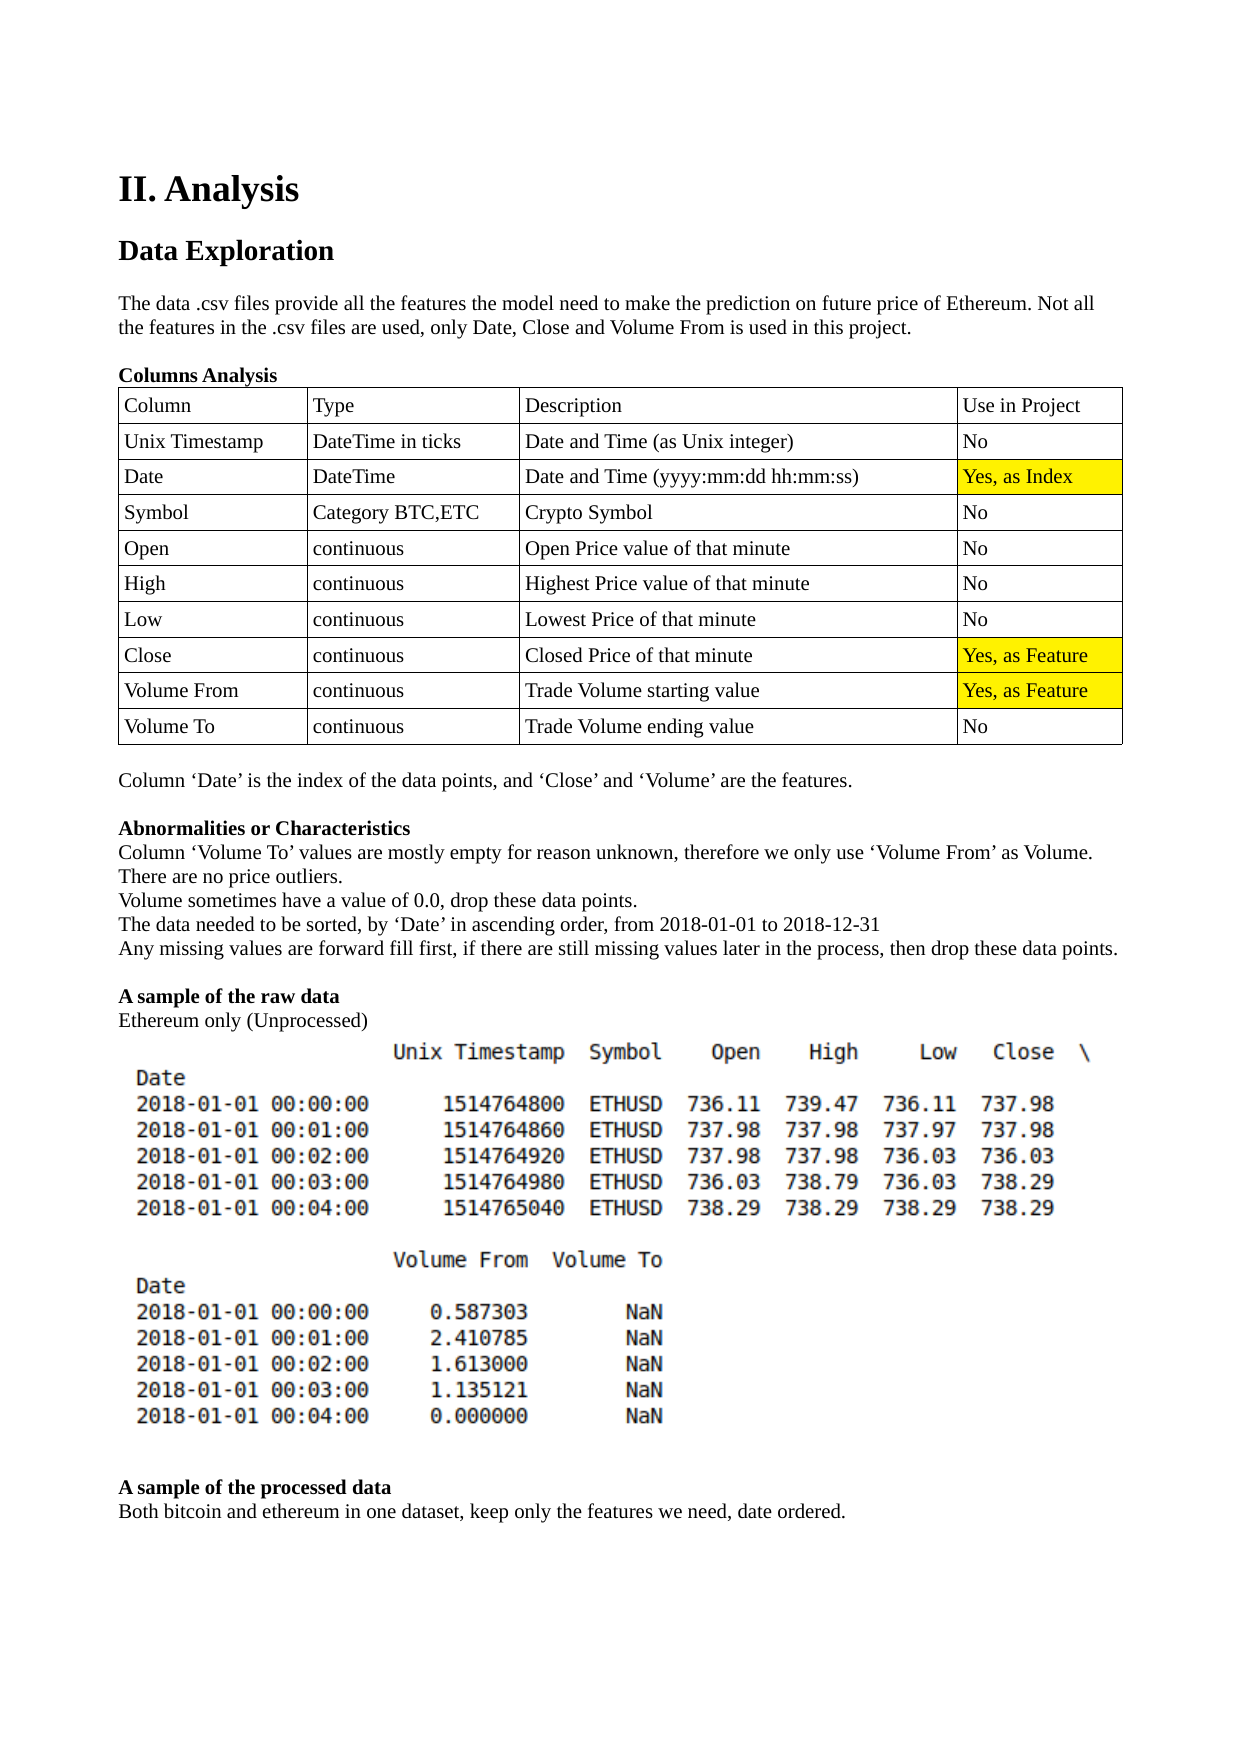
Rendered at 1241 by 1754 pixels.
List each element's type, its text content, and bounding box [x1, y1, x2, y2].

table_cell Trade Volume starting value [520, 673, 957, 708]
table_cell No [958, 566, 1122, 601]
table_cell Category BTC,ETC [308, 495, 519, 530]
table_cell Crypto Symbol [520, 495, 957, 530]
text A sample of the processed data [118, 1475, 1122, 1499]
table_cell Lowest Price of that minute [520, 602, 957, 637]
text Column ‘Date’ is the index of the data points, and ‘Close’ and ‘Volume’ are the features. [118, 768, 1122, 792]
table_cell Open Price value of that minute [520, 531, 957, 565]
table_cell Date and Time (yyyy:mm:dd hh:mm:ss) [520, 460, 957, 494]
table_cell Volume From [119, 673, 307, 708]
table_cell DateTime in ticks [308, 424, 519, 458]
table_cell Closed Price of that minute [520, 638, 957, 672]
text The data .csv files provide all the features the model need to make the prediction on future price of Ethereum. Not all the features in the .csv files are used, only Date, Close and Volume From is used in this project. [118, 291, 1122, 339]
subtitle Data Exploration [118, 233, 1122, 267]
table_cell Highest Price value of that minute [520, 566, 957, 601]
table_cell Volume To [119, 709, 307, 743]
table_cell continuous [308, 566, 519, 601]
table_cell Yes, as Feature [958, 638, 1122, 672]
text Abnormalities or Characteristics [118, 816, 1122, 840]
text Column ‘Volume To’ values are mostly empty for reason unknown, therefore we only use ‘Volume From’ as Volume. [118, 840, 1122, 864]
table_header Type [308, 388, 519, 423]
table_cell Trade Volume ending value [520, 709, 957, 743]
table_cell Date and Time (as Unix integer) [520, 424, 957, 458]
table_cell No [958, 495, 1122, 530]
text Volume sometimes have a value of 0.0, drop these data points. [118, 888, 1122, 912]
table_cell Low [119, 602, 307, 637]
table_cell High [119, 566, 307, 601]
picture [118, 1032, 1123, 1451]
table_cell Symbol [119, 495, 307, 530]
table_cell DateTime [308, 460, 519, 494]
table_cell Date [119, 460, 307, 494]
text Ethereum only (Unprocessed) [118, 1008, 1122, 1032]
table_cell Close [119, 638, 307, 672]
text There are no price outliers. [118, 864, 1122, 888]
table_cell No [958, 424, 1122, 458]
table_cell No [958, 602, 1122, 637]
table_cell No [958, 709, 1122, 743]
table_cell continuous [308, 709, 519, 743]
table_cell Yes, as Feature [958, 673, 1122, 708]
text Both bitcoin and ethereum in one dataset, keep only the features we need, date ordered. [118, 1499, 1122, 1523]
table_header Column [119, 388, 307, 423]
subtitle II. Analysis [118, 166, 1122, 209]
table_cell continuous [308, 602, 519, 637]
table_cell continuous [308, 638, 519, 672]
text Columns Analysis [118, 363, 1122, 387]
table_cell No [958, 531, 1122, 565]
table_header Description [520, 388, 957, 423]
table_cell Open [119, 531, 307, 565]
table_cell Yes, as Index [958, 460, 1122, 494]
table_cell Unix Timestamp [119, 424, 307, 458]
text Any missing values are forward fill first, if there are still missing values later in the process, then drop these data points. [118, 936, 1122, 960]
table_cell continuous [308, 673, 519, 708]
text A sample of the raw data [118, 984, 1122, 1008]
table_header Use in Project [958, 388, 1122, 423]
table_cell continuous [308, 531, 519, 565]
text The data needed to be sorted, by ‘Date’ in ascending order, from 2018-01-01 to 2018-12-31 [118, 912, 1122, 936]
